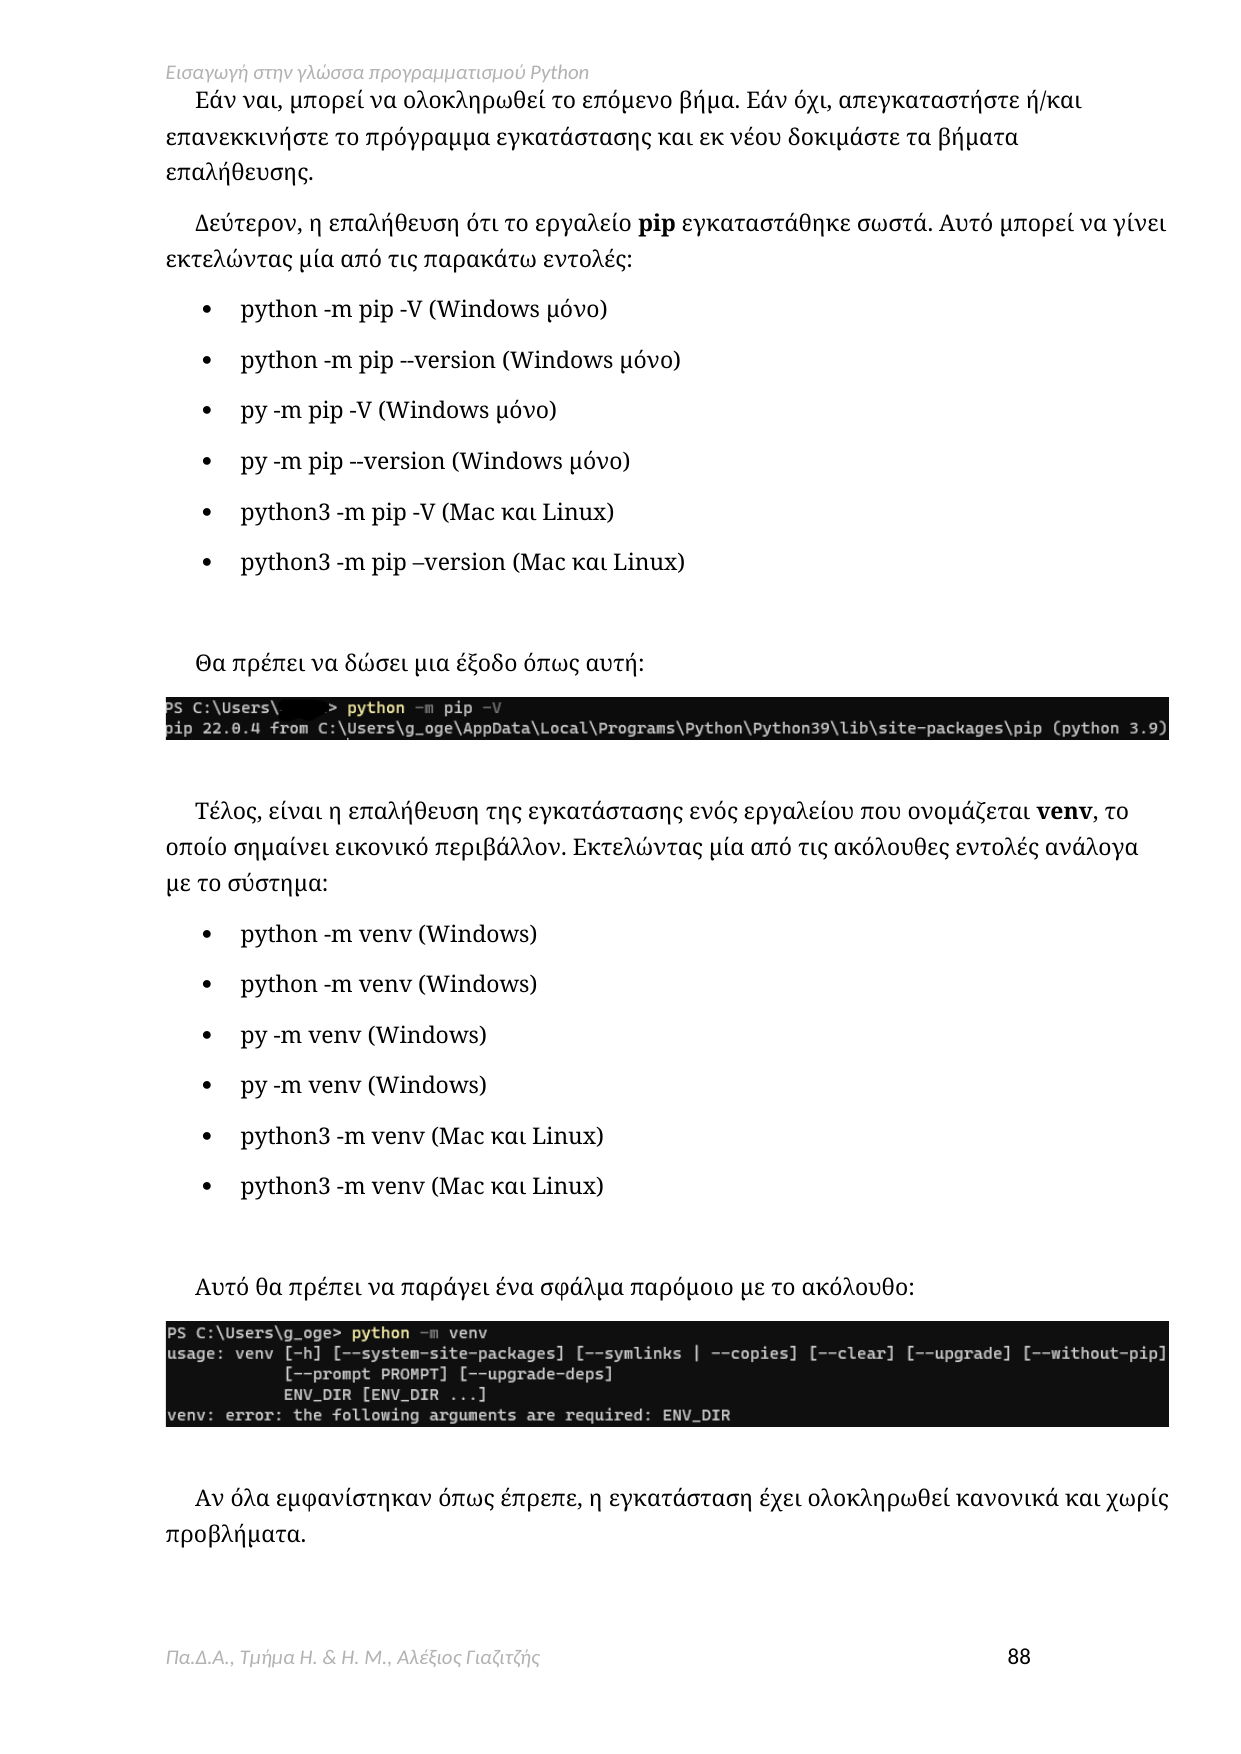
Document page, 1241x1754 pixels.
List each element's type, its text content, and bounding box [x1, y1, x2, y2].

text Αν όλα εμφανίστηκαν όπως έπρεπε, η εγκατάσταση έχει ολοκληρωθεί κανονικά και χωρίς προβλήματα. [165, 1482, 1169, 1549]
list py -m pip --version (Windows μόνο) [203, 445, 1169, 476]
text Εάν ναι, μπορεί να ολοκληρωθεί το επόμενο βήμα. Εάν όχι, απεγκαταστήστε ή/και επανεκκινήστε το πρόγραμμα εγκατάστασης και εκ νέου δοκιμάστε τα βήματα επαλήθευσης. [165, 84, 1169, 188]
list python -m pip --version (Windows μόνο) [203, 344, 1169, 375]
list python3 -m pip –version (Mac και Linux) [203, 546, 1169, 577]
list py -m venv (Windows) [203, 1069, 1169, 1100]
list python -m venv (Windows) [203, 968, 1169, 999]
picture [166, 697, 1169, 740]
list python -m pip -V (Windows μόνο) [203, 293, 1169, 324]
list py -m pip -V (Windows μόνο) [203, 394, 1169, 426]
list python3 -m venv (Mac και Linux) [203, 1170, 1169, 1201]
list py -m venv (Windows) [203, 1018, 1169, 1050]
text Δεύτερον, η επαλήθευση ότι το εργαλείο pip εγκαταστάθηκε σωστά. Αυτό μπορεί να γίνει εκτελώντας μία από τις παρακάτω εντολές: [165, 207, 1169, 274]
picture [166, 1321, 1169, 1427]
list python -m venv (Windows) [203, 917, 1169, 949]
text Αυτό θα πρέπει να παράγει ένα σφάλμα παρόμοιο με το ακόλουθο: [165, 1271, 1169, 1302]
text Θα πρέπει να δώσει μια έξοδο όπως αυτή: [165, 647, 1169, 678]
list python3 -m pip -V (Mac και Linux) [203, 495, 1169, 527]
text Τέλος, είναι η επαλήθευση της εγκατάστασης ενός εργαλείου που ονομάζεται venv, το οποίο σημαίνει εικονικό περιβάλλον. Εκτελώντας μία από τις ακόλουθες εντολές ανάλογα με το σύστημα: [165, 795, 1169, 898]
list python3 -m venv (Mac και Linux) [203, 1119, 1169, 1151]
